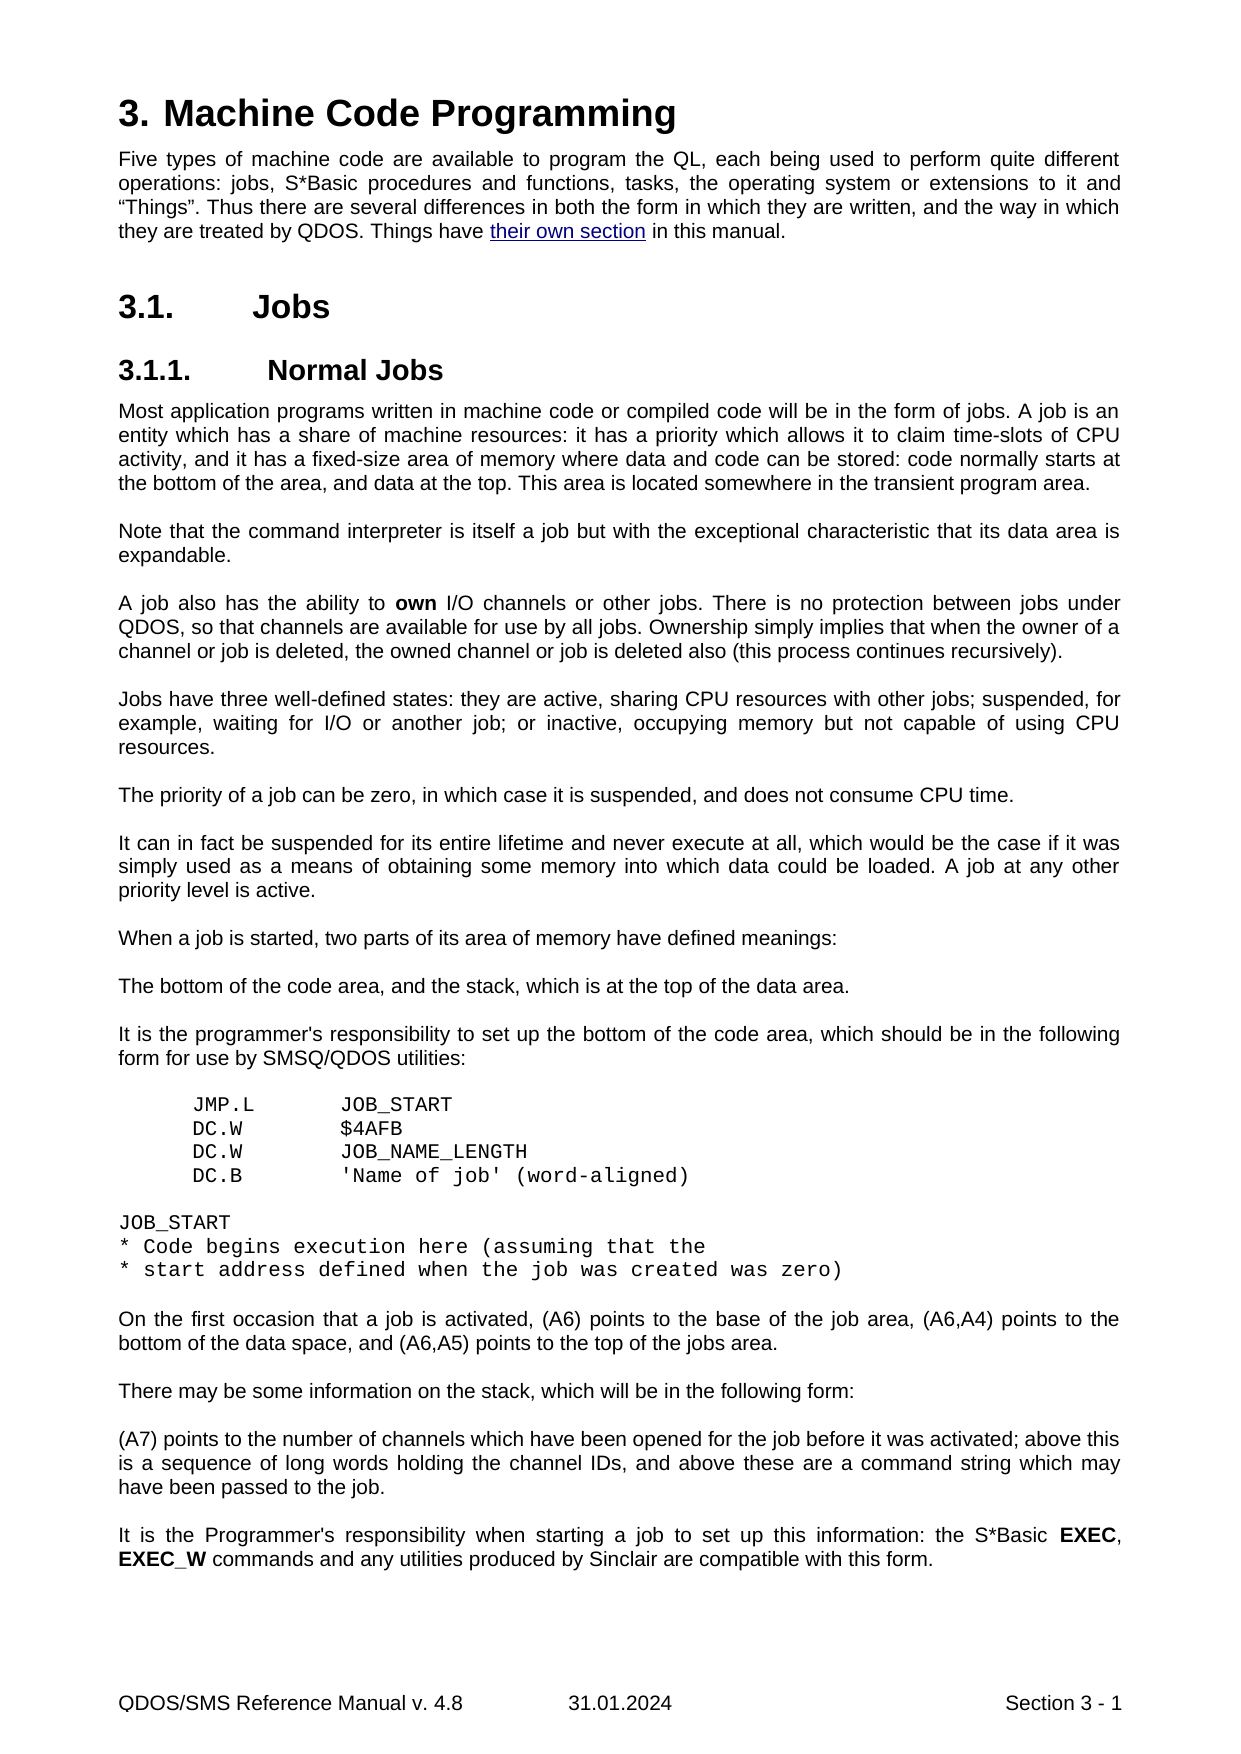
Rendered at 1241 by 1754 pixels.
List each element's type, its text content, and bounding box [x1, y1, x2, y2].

text DC.B 'Name of job' (word-aligned) [118, 1165, 1122, 1188]
text The bottom of the code area, and the stack, which is at the top of the data area. [118, 974, 1122, 998]
text It is the Programmer's responsibility when starting a job to set up this information: the S*Basic EXEC, EXEC_W commands and any utilities produced by Sinclair are compatible with this form. [118, 1522, 1122, 1570]
text On the first occasion that a job is activated, (A6) points to the base of the job area, (A6,A4) points to the bottom of the data space, and (A6,A5) points to the top of the jobs area. [118, 1307, 1122, 1355]
subtitle Machine Code Programming [118, 91, 1122, 134]
text Jobs have three well-defined states: they are active, sharing CPU resources with other jobs; suspended, for example, waiting for I/O or another job; or inactive, occupying memory but not capable of using CPU resources. [118, 687, 1122, 758]
text When a job is started, two parts of its area of memory have defined meanings: [118, 926, 1122, 950]
text (A7) points to the number of channels which have been opened for the job before it was activated; above this is a sequence of long words holding the channel IDs, and above these are a command string which may have been passed to the job. [118, 1427, 1122, 1498]
subtitle Normal Jobs [118, 353, 1122, 387]
subtitle Jobs [118, 287, 1122, 326]
text * Code begins execution here (assuming that the [118, 1236, 1122, 1259]
text DC.W JOB_NAME_LENGTH [118, 1141, 1122, 1165]
text * start address defined when the job was created was zero) [118, 1259, 1122, 1283]
text Most application programs written in machine code or compiled code will be in the form of jobs. A job is an entity which has a share of machine resources: it has a priority which allows it to claim time-slots of CPU activity, and it has a fixed-size area of memory where data and code can be stored: code normally starts at the bottom of the area, and data at the top. This area is located somewhere in the transient program area. [118, 399, 1122, 495]
text DC.W $4AFB [118, 1118, 1122, 1141]
text JOB_START [118, 1212, 1122, 1236]
text JMP.L JOB_START [118, 1094, 1122, 1118]
text Note that the command interpreter is itself a job but with the exceptional characteristic that its data area is expandable. [118, 519, 1122, 567]
text There may be some information on the stack, which will be in the following form: [118, 1379, 1122, 1403]
text It can in fact be suspended for its entire lifetime and never execute at all, which would be the case if it was simply used as a means of obtaining some memory into which data could be loaded. A job at any other priority level is active. [118, 830, 1122, 902]
text Five types of machine code are available to program the QL, each being used to perform quite different operations: jobs, S*Basic procedures and functions, tasks, the operating system or extensions to it and “Things”. Thus there are several differences in both the form in which they are written, and the way in which they are treated by QDOS. Things have their own section in this manual. [118, 147, 1122, 243]
text It is the programmer's responsibility to set up the bottom of the code area, which should be in the following form for use by SMSQ/QDOS utilities: [118, 1022, 1122, 1070]
text A job also has the ability to own I/O channels or other jobs. There is no protection between jobs under QDOS, so that channels are available for use by all jobs. Ownership simply implies that when the owner of a channel or job is deleted, the owned channel or job is deleted also (this process continues recursively). [118, 591, 1122, 663]
text The priority of a job can be zero, in which case it is suspended, and does not consume CPU time. [118, 782, 1122, 806]
